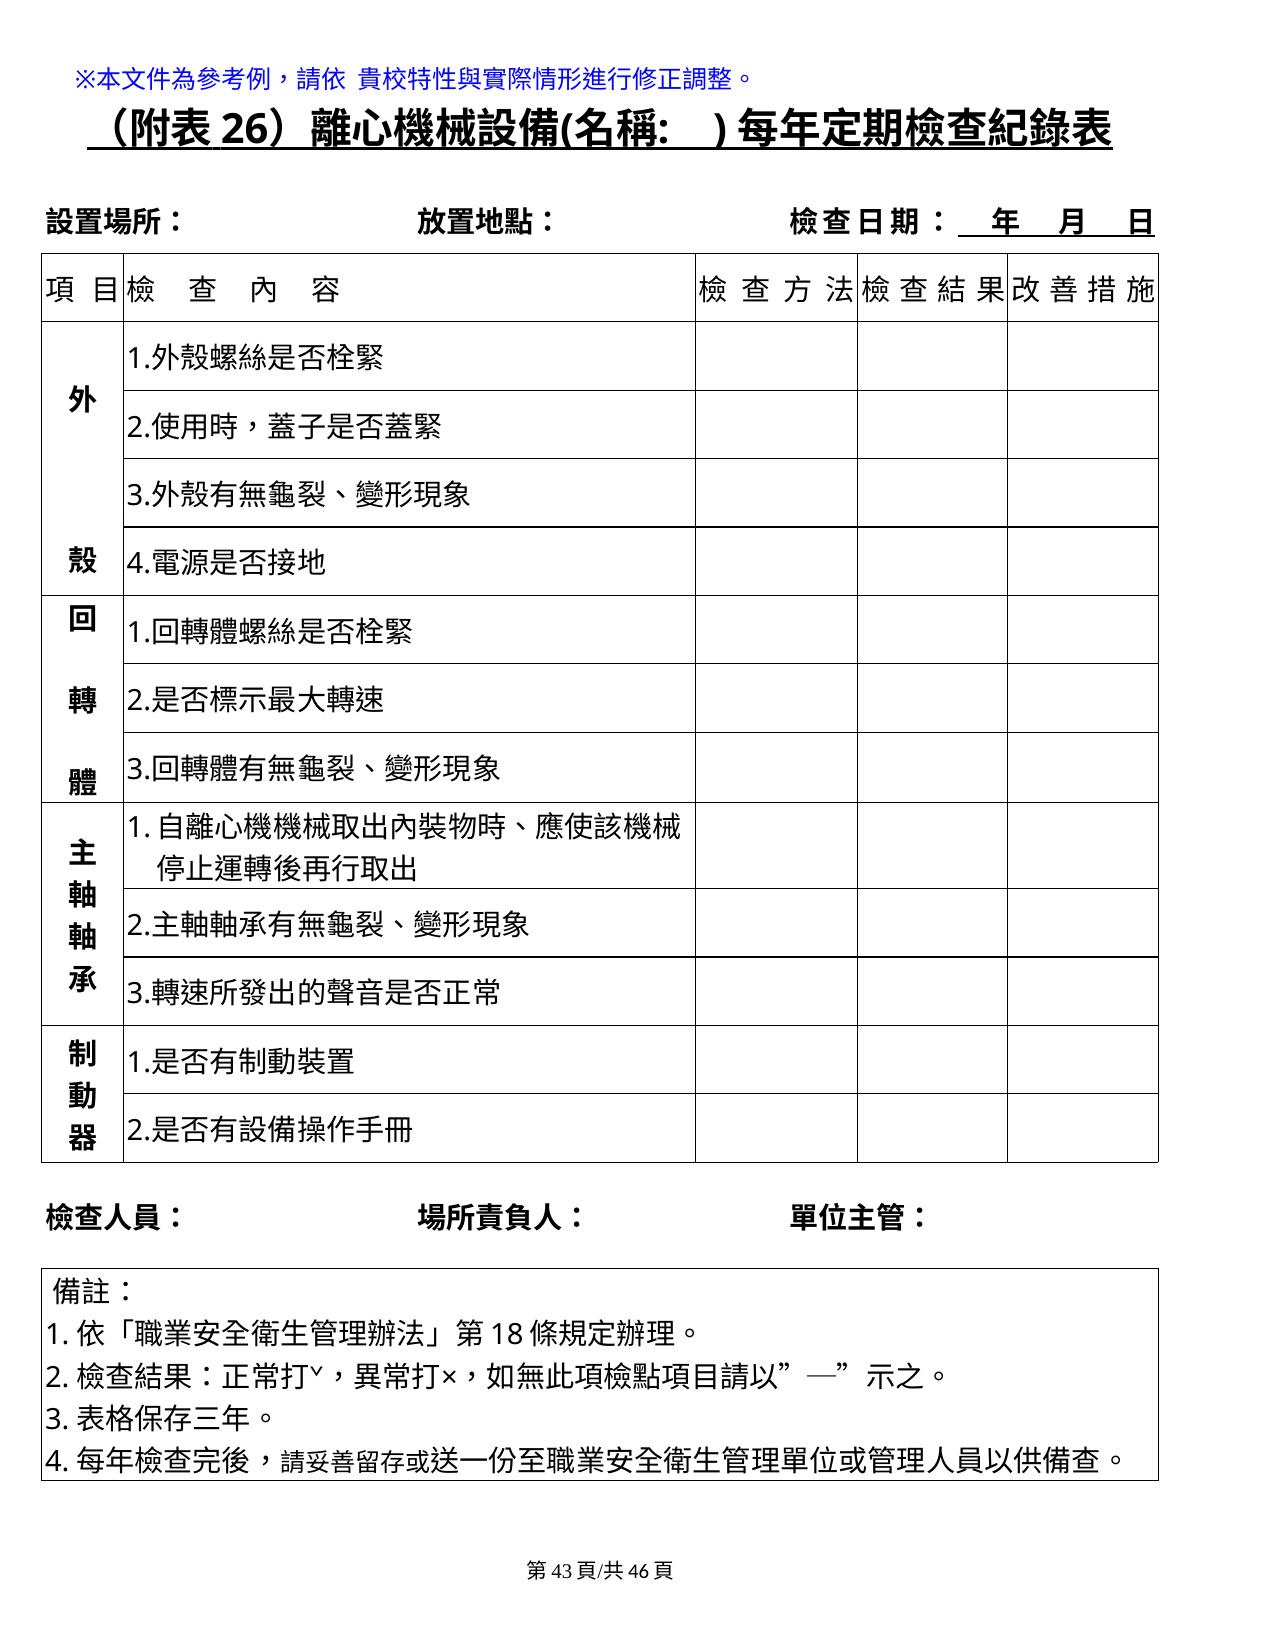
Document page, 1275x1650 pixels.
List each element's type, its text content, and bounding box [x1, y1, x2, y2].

table_cell 2.使用時，蓋子是否蓋緊 [124, 391, 695, 458]
table_cell [858, 459, 1007, 526]
table_cell [696, 889, 857, 956]
table_cell [696, 803, 857, 888]
table_cell [1008, 889, 1158, 956]
table_cell [1008, 958, 1158, 1025]
table_cell 主 軸 軸 承 [42, 803, 123, 1025]
table_header 放置地點： [414, 186, 786, 253]
table_cell [858, 1026, 1007, 1093]
table_cell [1008, 733, 1158, 802]
table_cell [1008, 459, 1158, 526]
table_cell 場所責負人： [414, 1163, 786, 1268]
table_cell 檢查內容 [124, 254, 695, 321]
table_cell [1008, 322, 1158, 389]
table_cell [858, 889, 1007, 956]
table_cell 2.是否有設備操作手冊 [124, 1094, 695, 1162]
table_cell 回 轉 體 [42, 596, 123, 802]
table_cell [696, 1026, 857, 1093]
table_cell [1008, 528, 1158, 595]
table_header 檢查日期： 年 月 日 [786, 186, 1158, 253]
table_cell 外 殼 [42, 322, 123, 595]
table_cell [696, 391, 857, 458]
table_cell [696, 958, 857, 1025]
table_cell 備註： 依「職業安全衛生管理辦法」第18條規定辦理。 檢查結果：正常打ˇ，異常打×，如無此項檢點項目請以”─”示之。 表格保存三年。 每年檢查完後，請妥善留存或送一份至職業安全衛生管理單位或管理人員以供備查。 [42, 1269, 1158, 1480]
table_cell [1008, 1026, 1158, 1093]
table_cell [858, 391, 1007, 458]
table_cell [1008, 391, 1158, 458]
table_cell 檢查方法 [696, 254, 857, 321]
table_cell 1.回轉體螺絲是否栓緊 [124, 596, 695, 663]
table_cell [1008, 803, 1158, 888]
table_cell [696, 528, 857, 595]
table_cell 單位主管： [786, 1163, 1158, 1268]
table_cell [1008, 1094, 1158, 1162]
table_cell [858, 733, 1007, 802]
table_cell [858, 322, 1007, 389]
table_cell [696, 322, 857, 389]
table_cell [1008, 596, 1158, 663]
table_cell [1008, 664, 1158, 732]
text （附表26）離心機械設備(名稱: ) 每年定期檢查紀錄表 [75, 95, 1125, 156]
table_header 設置場所： [42, 186, 414, 253]
table_cell [696, 459, 857, 526]
table_cell 2.是否標示最大轉速 [124, 664, 695, 732]
table_cell [696, 1094, 857, 1162]
table_cell [858, 664, 1007, 732]
table_cell [858, 1094, 1007, 1162]
table_cell 自離心機機械取出內裝物時、應使該機械停止運轉後再行取出 [124, 803, 695, 888]
table_cell 4.電源是否接地 [124, 528, 695, 595]
table_cell 1.外殼螺絲是否栓緊 [124, 322, 695, 389]
table_cell 制 動 器 [42, 1026, 123, 1162]
table_cell 1.是否有制動裝置 [124, 1026, 695, 1093]
table_cell 改善措施 [1008, 254, 1158, 321]
table_cell [696, 733, 857, 802]
table_cell 檢查人員： [42, 1163, 414, 1268]
table_cell 項目 [42, 254, 123, 321]
table_cell [858, 596, 1007, 663]
table_cell 3.回轉體有無龜裂、變形現象 [124, 733, 695, 802]
table_cell [696, 596, 857, 663]
table_cell 2.主軸軸承有無龜裂、變形現象 [124, 889, 695, 956]
table_cell 檢查結果 [858, 254, 1007, 321]
table_cell [858, 958, 1007, 1025]
table_cell [696, 664, 857, 732]
table_cell 3.外殼有無龜裂、變形現象 [124, 459, 695, 526]
table_cell 3.轉速所發出的聲音是否正常 [124, 958, 695, 1025]
table_cell [858, 528, 1007, 595]
table_cell [858, 803, 1007, 888]
